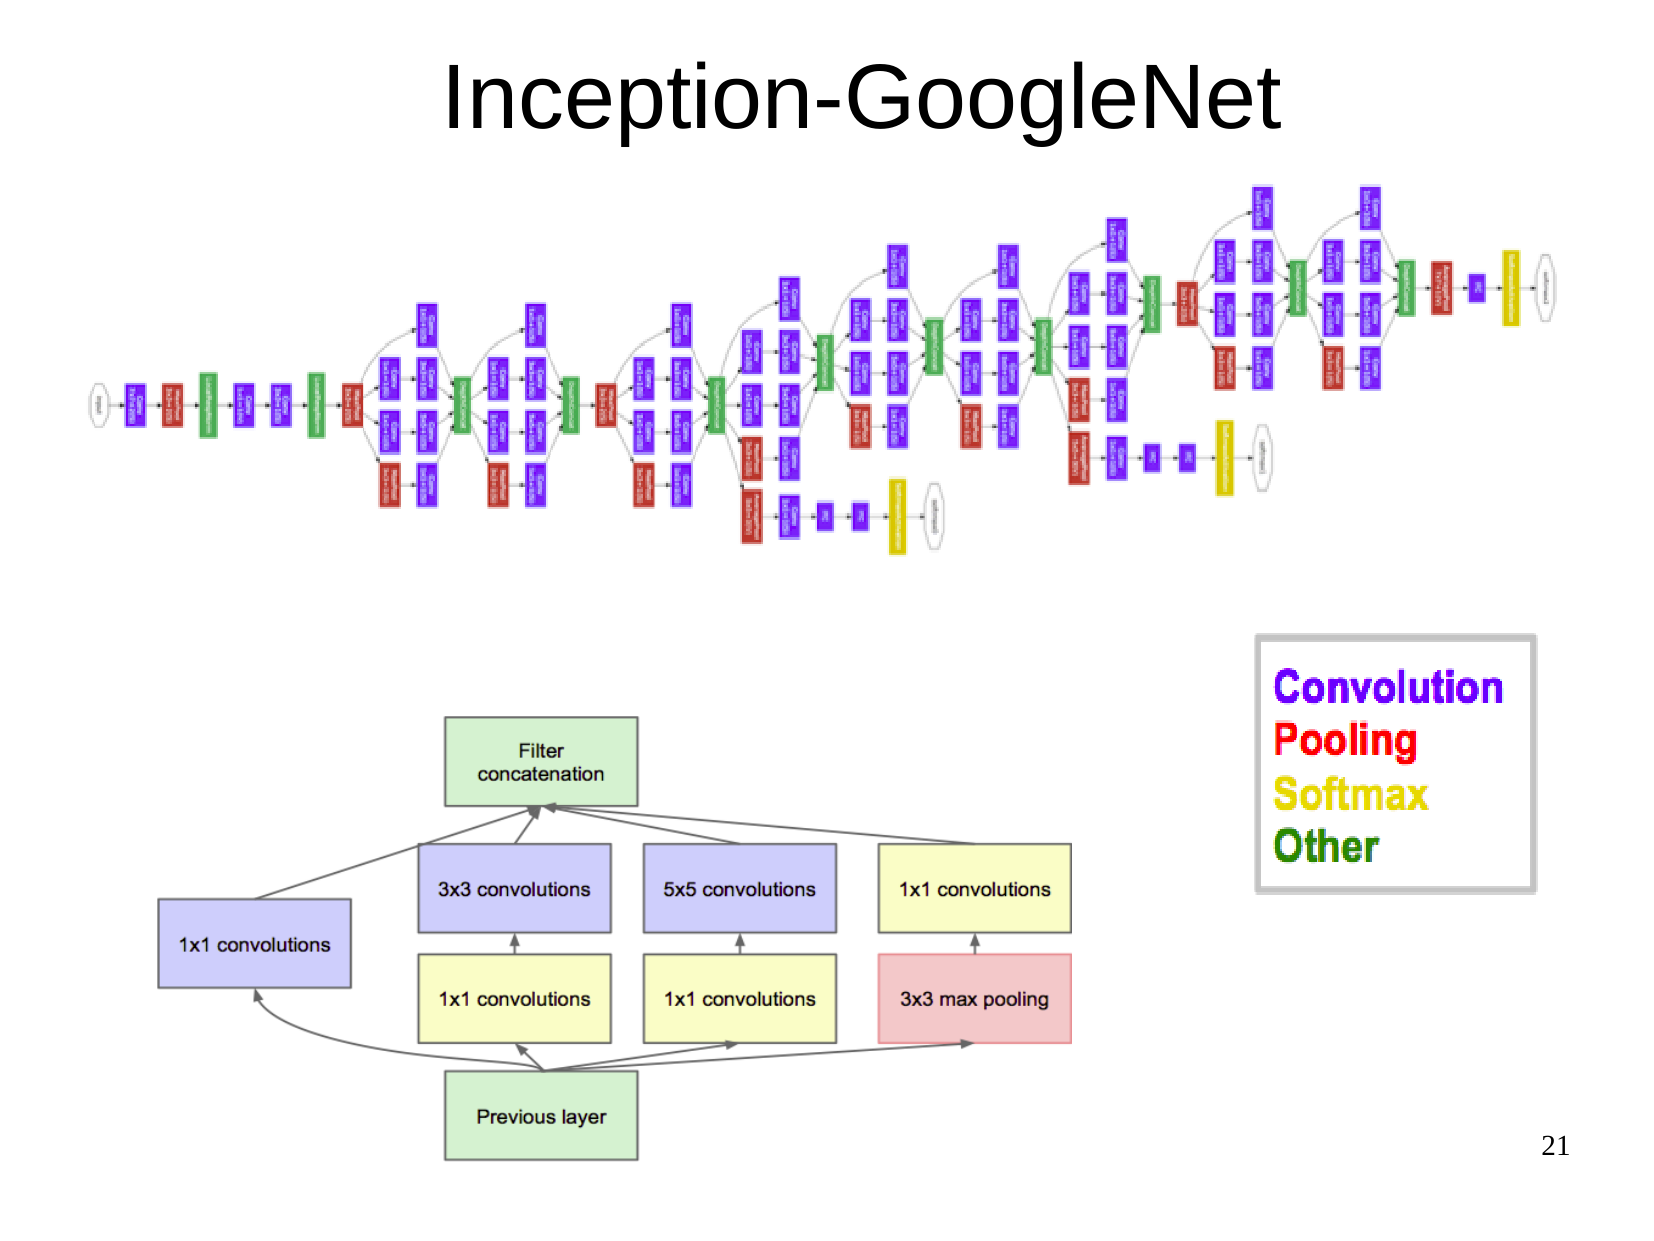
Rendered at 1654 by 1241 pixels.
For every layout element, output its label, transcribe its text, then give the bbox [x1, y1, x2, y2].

text_box Inception-GoogleNet [330, 45, 1396, 148]
picture [53, 137, 1587, 1163]
